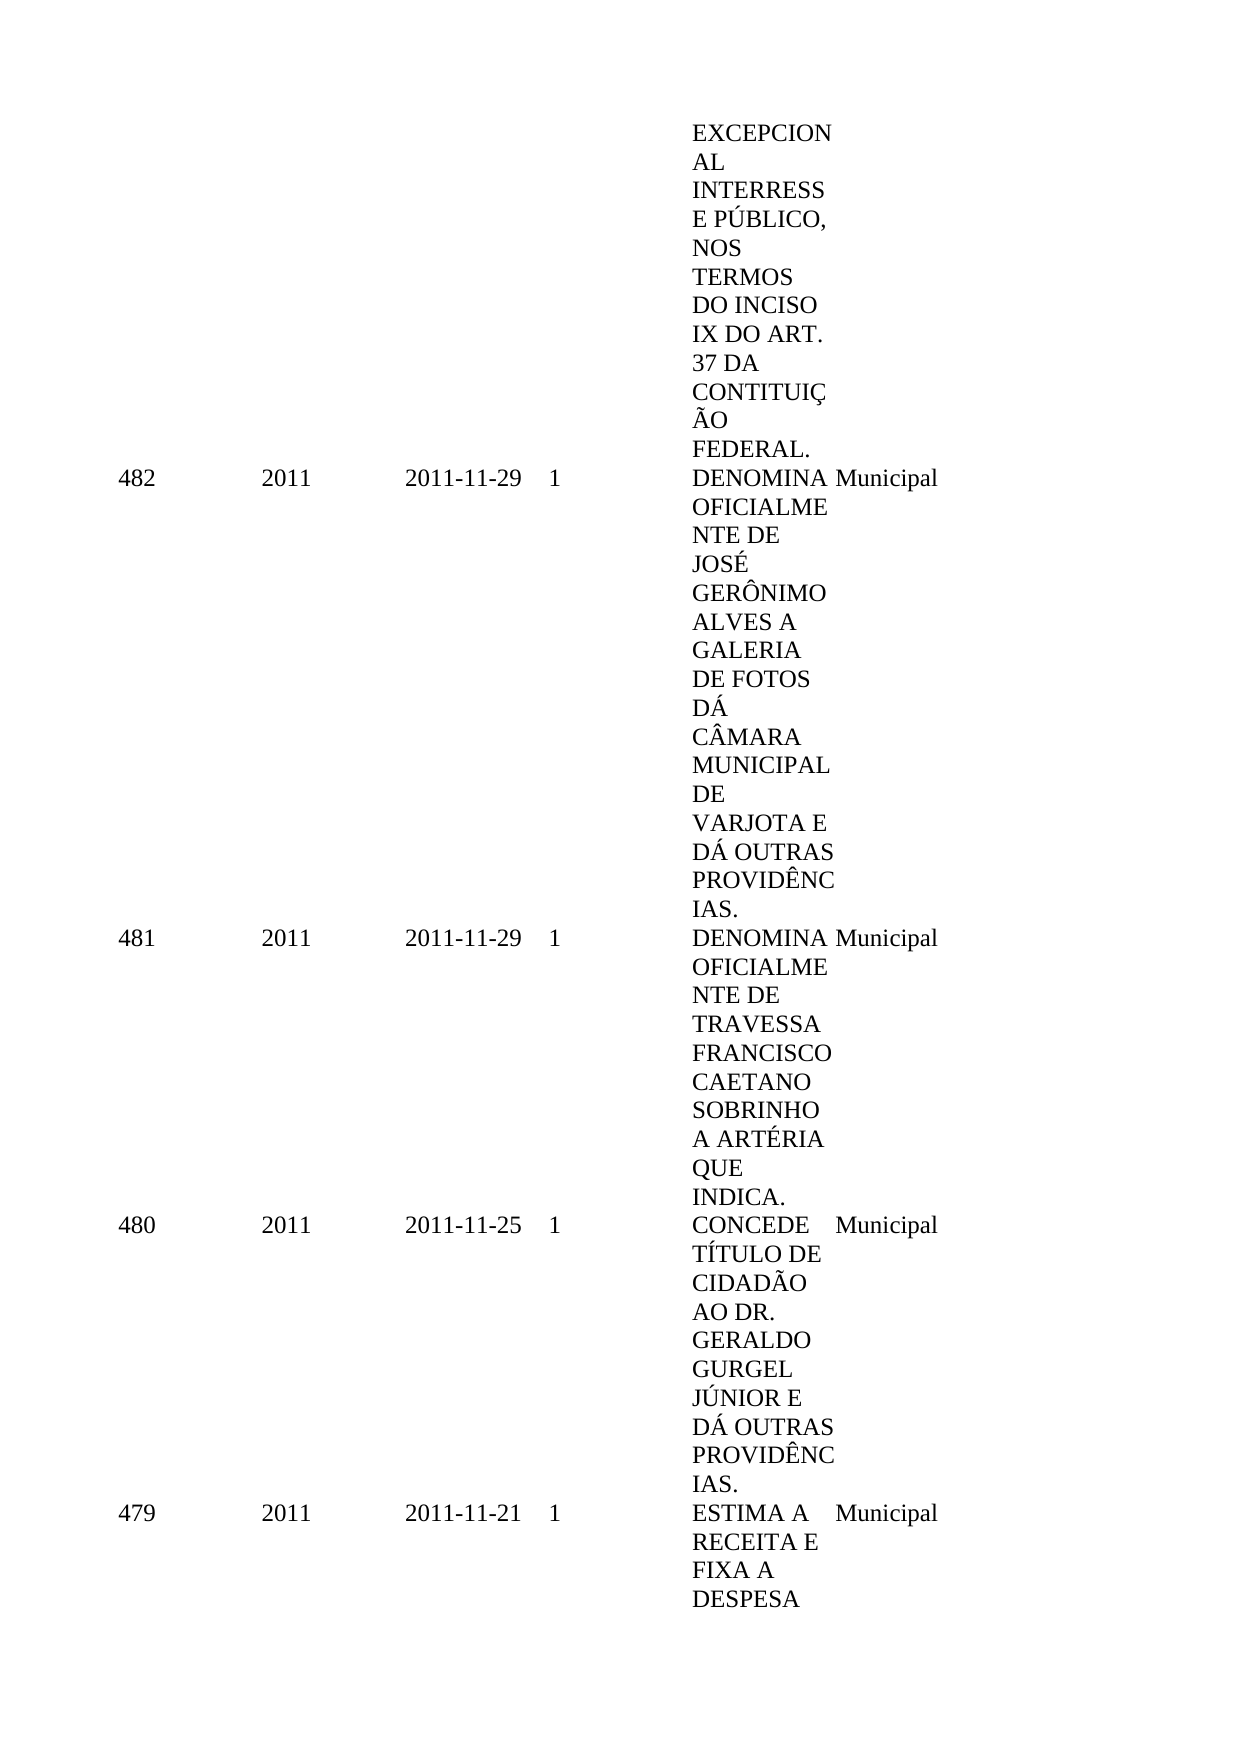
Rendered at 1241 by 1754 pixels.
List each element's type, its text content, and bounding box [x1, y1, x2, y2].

table_cell Municipal [835, 463, 979, 923]
table_cell ESTIMA A RECEITA E FIXA A DESPESA [692, 1498, 835, 1613]
table_cell 1 [548, 463, 692, 923]
table_cell 479 [118, 1498, 261, 1613]
table_cell Municipal [835, 1498, 979, 1613]
table_cell [979, 118, 1122, 463]
table_cell DENOMINA OFICIALMENTE DE JOSÉ GERÔNIMO ALVES A GALERIA DE FOTOS DÁ CÂMARA MUNICIPAL DE VARJOTA E DÁ OUTRAS PROVIDÊNCIAS. [692, 463, 835, 923]
table_cell [979, 463, 1122, 923]
table_cell Municipal [835, 923, 979, 1211]
table_cell 2011 [261, 463, 405, 923]
table_cell 1 [548, 1498, 692, 1613]
table_cell [835, 118, 979, 463]
table_cell 2011-11-21 [405, 1498, 548, 1613]
table_cell 481 [118, 923, 261, 1211]
table_cell [979, 1498, 1122, 1613]
table_cell DENOMINA OFICIALMENTE DE TRAVESSA FRANCISCO CAETANO SOBRINHO A ARTÉRIA QUE INDICA. [692, 923, 835, 1211]
table_cell 1 [548, 1211, 692, 1498]
table_cell 480 [118, 1211, 261, 1498]
table_cell [118, 118, 261, 463]
table_cell [548, 118, 692, 463]
table_cell [405, 118, 548, 463]
table_cell 2011 [261, 923, 405, 1211]
table_cell Municipal [835, 1211, 979, 1498]
table_cell 2011 [261, 1498, 405, 1613]
table_cell CONCEDE TÍTULO DE CIDADÃO AO DR. GERALDO GURGEL JÚNIOR E DÁ OUTRAS PROVIDÊNCIAS. [692, 1211, 835, 1498]
table_cell 2011-11-25 [405, 1211, 548, 1498]
table_cell 482 [118, 463, 261, 923]
table_cell 2011-11-29 [405, 463, 548, 923]
table_cell [979, 1211, 1122, 1498]
table_cell 1 [548, 923, 692, 1211]
table_cell 2011 [261, 1211, 405, 1498]
table_cell EXCEPCIONAL INTERRESSE PÚBLICO, NOS TERMOS DO INCISO IX DO ART. 37 DA CONTITUIÇÃO FEDERAL. [692, 118, 835, 463]
table_cell [979, 923, 1122, 1211]
table_cell [261, 118, 405, 463]
table_cell 2011-11-29 [405, 923, 548, 1211]
